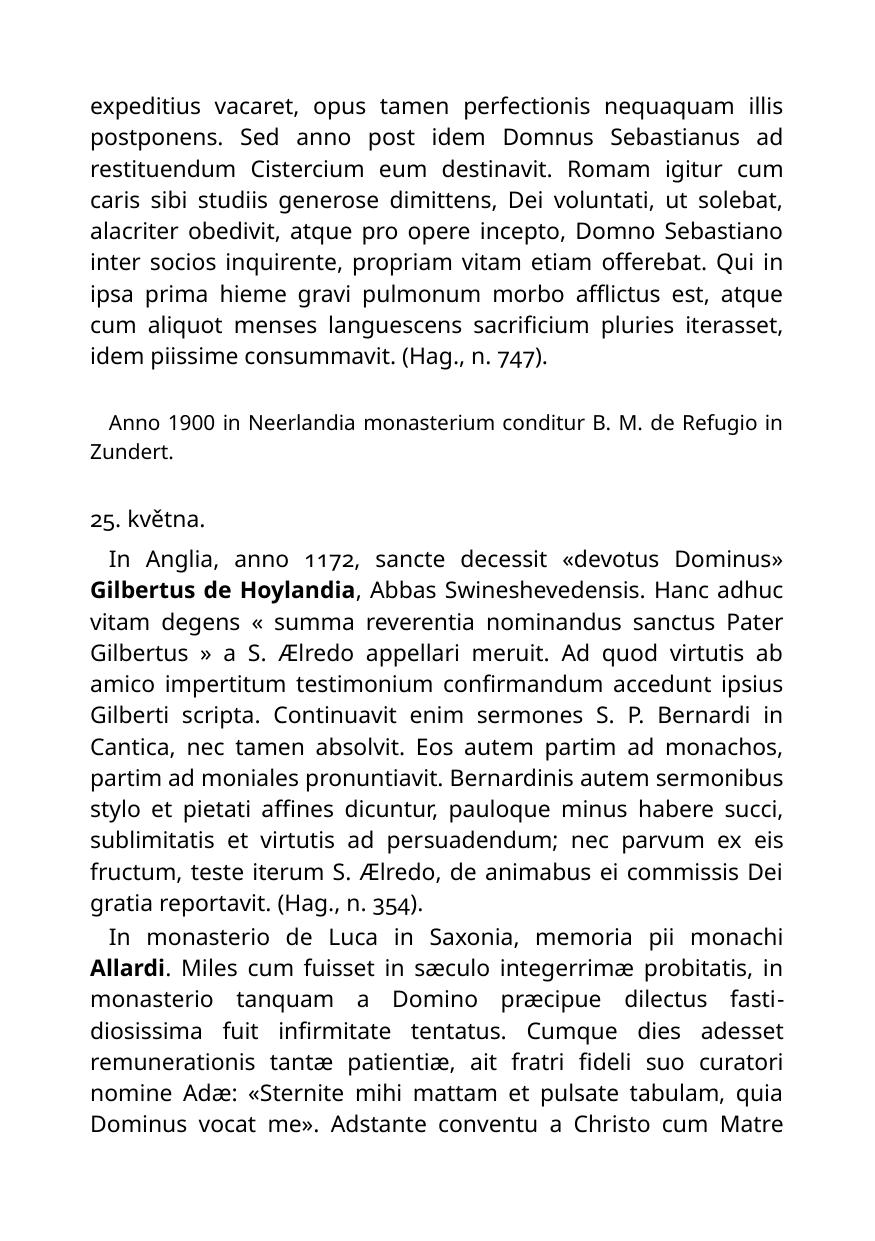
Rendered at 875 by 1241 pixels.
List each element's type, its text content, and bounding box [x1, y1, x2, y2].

text In Anglia, anno 1172, sancte decessit «devotus Dominus» Gilbertus de Hoylandia, Abbas Swineshevedensis. Hanc adhuc vitam degens « summa reverentia nominandus sanctus Pater Gilbertus » a S. Ælredo appellari meruit. Ad quod virtutis ab amico impertitum testimonium confirmandum accedunt ipsius Gilberti scripta. Continuavit enim sermones S. P. Bernardi in Cantica, nec tamen absolvit. Eos autem partim ad monachos, partim ad moniales pronuntiavit. Bernardinis autem sermonibus stylo et pietati affines dicuntur, pauloque minus habere succi, sublimitatis et virtutis ad per­suadendum; nec parvum ex eis fructum, teste iterum S. Ælredo, de animabus ei commissis Dei gratia reportavit. (Hag., n. 354). [90, 543, 784, 918]
text In monasterio de Luca in Saxonia, memoria pii monachi Allardi. Miles cum fuisset in sæculo integerrimæ probitatis, in monasterio tanquam a Domino præcipue dilectus fasti­diosissima fuit infirmitate tentatus. Cumque dies adesset remunerationis tantæ patientiæ, ait fratri fideli suo curatori nomine Adæ: «Sternite mihi mattam et pulsate tabulam, quia Dominus vocat me». Adstante conventu a Christo cum Matre [90, 921, 784, 1140]
text Anno 1900 in Neerlandia monasterium conditur B. M. de Refugio in Zundert. [90, 408, 784, 465]
text expeditius vacaret, opus tamen perfectionis nequaquam illis postponens. Sed anno post idem Domnus Sebastianus ad restituendum Cistercium eum destinavit. Romam igitur cum caris sibi studiis generose dimittens, Dei voluntati, ut solebat, alacriter obedivit, atque pro opere incepto, Domno Sebastiano inter socios inquirente, propriam vitam etiam offerebat. Qui in ipsa prima hieme gravi pulmonum morbo afflictus est, atque cum aliquot menses languescens sacrificium pluries iterasset, idem piissime consummavit. (Hag., n. 747). [90, 90, 784, 371]
text 25. května. [90, 503, 784, 534]
